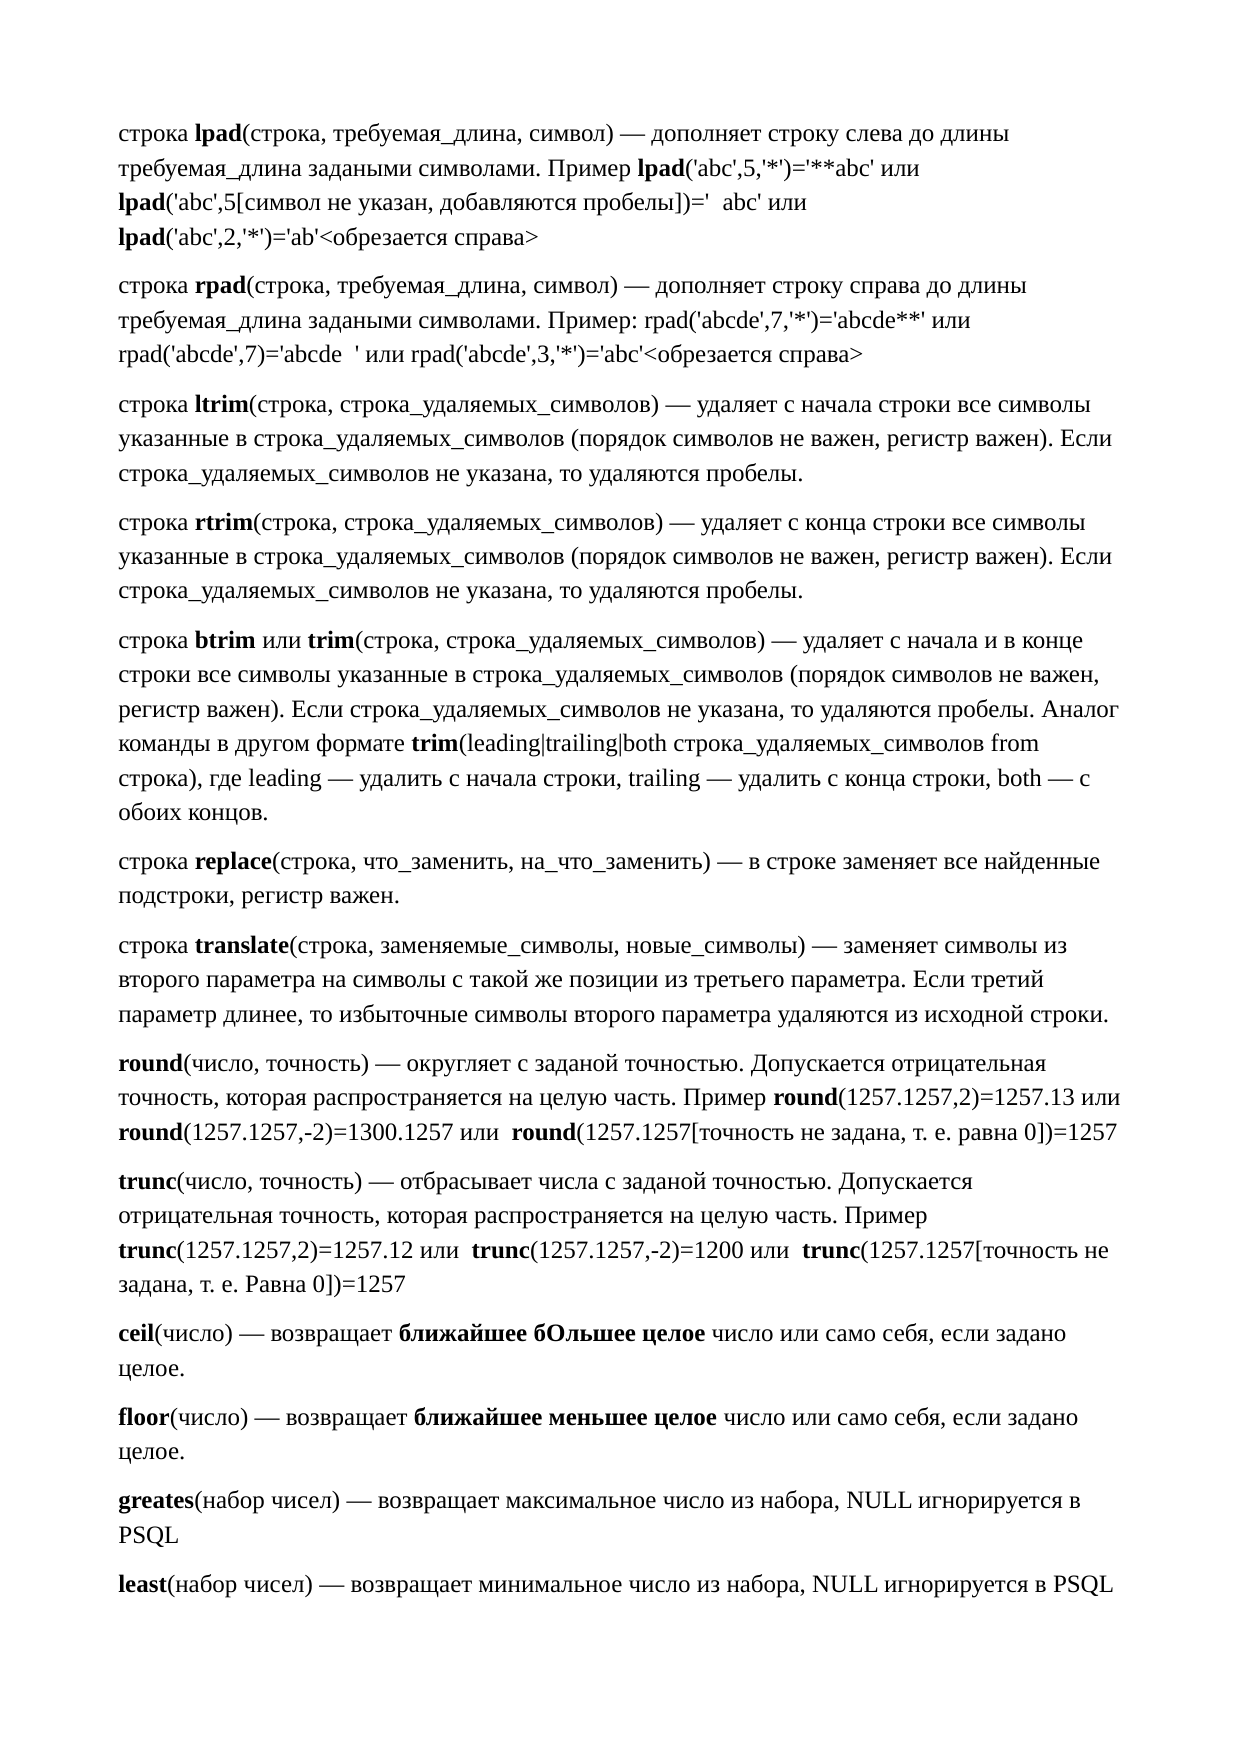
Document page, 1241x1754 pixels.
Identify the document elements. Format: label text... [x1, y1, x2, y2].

text floor(число) — возвращает ближайшее меньшее целое число или само себя, если задано целое. [118, 1402, 1122, 1465]
text greates(набор чисел) — возвращает максимальное число из набора, NULL игнорируется в PSQL [118, 1485, 1122, 1548]
text строка translate(строка, заменяемые_символы, новые_символы) — заменяет символы из второго параметра на символы с такой же позиции из третьего параметра. Если третий параметр длинее, то избыточные символы второго параметра удаляются из исходной строки. [118, 930, 1122, 1027]
text round(число, точность) — округляет с заданой точностью. Допускается отрицательная точность, которая распространяется на целую часть. Пример round(1257.1257,2)=1257.13 или round(1257.1257,-2)=1300.1257 или round(1257.1257[точность не задана, т. е. равна 0])=1257 [118, 1048, 1122, 1145]
text строка lpad(строка, требуемая_длина, символ) — дополняет строку слева до длины требуемая_длина задаными символами. Пример lpad('abc',5,'*')='**abc' или lpad('abc',5[символ не указан, добавляются пробелы])=' abc' или lpad('abc',2,'*')='ab'<обрезается справа> [118, 118, 1122, 250]
text строка rtrim(строка, строка_удаляемых_символов) — удаляет с конца строки все символы указанные в строка_удаляемых_символов (порядок символов не важен, регистр важен). Если строка_удаляемых_символов не указана, то удаляются пробелы. [118, 507, 1122, 604]
text trunc(число, точность) — отбрасывает числа с заданой точностью. Допускается отрицательная точность, которая распространяется на целую часть. Пример trunc(1257.1257,2)=1257.12 или trunc(1257.1257,-2)=1200 или trunc(1257.1257[точность не задана, т. е. Равна 0])=1257 [118, 1166, 1122, 1298]
text строка replace(строка, что_заменить, на_что_заменить) — в строке заменяет все найденные подстроки, регистр важен. [118, 846, 1122, 909]
text строка rpad(строка, требуемая_длина, символ) — дополняет строку справа до длины требуемая_длина задаными символами. Пример: rpad('abcde',7,'*')='abcde**' или rpad('abcde',7)='abcde ' или rpad('abcde',3,'*')='abc'<обрезается справа> [118, 271, 1122, 368]
text least(набор чисел) — возвращает минимальное число из набора, NULL игнорируется в PSQL [118, 1569, 1122, 1598]
text ceil(число) — возвращает ближайшее бОльшее целое число или само себя, если задано целое. [118, 1318, 1122, 1381]
text строка ltrim(строка, строка_удаляемых_символов) — удаляет с начала строки все символы указанные в строка_удаляемых_символов (порядок символов не важен, регистр важен). Если строка_удаляемых_символов не указана, то удаляются пробелы. [118, 389, 1122, 486]
text строка btrim или trim(строка, строка_удаляемых_символов) — удаляет с начала и в конце строки все символы указанные в строка_удаляемых_символов (порядок символов не важен, регистр важен). Если строка_удаляемых_символов не указана, то удаляются пробелы. Аналог команды в другом формате trim(leading|trailing|both строка_удаляемых_символов from строка), где leading — удалить с начала строки, trailing — удалить с конца строки, both — с обоих концов. [118, 625, 1122, 826]
